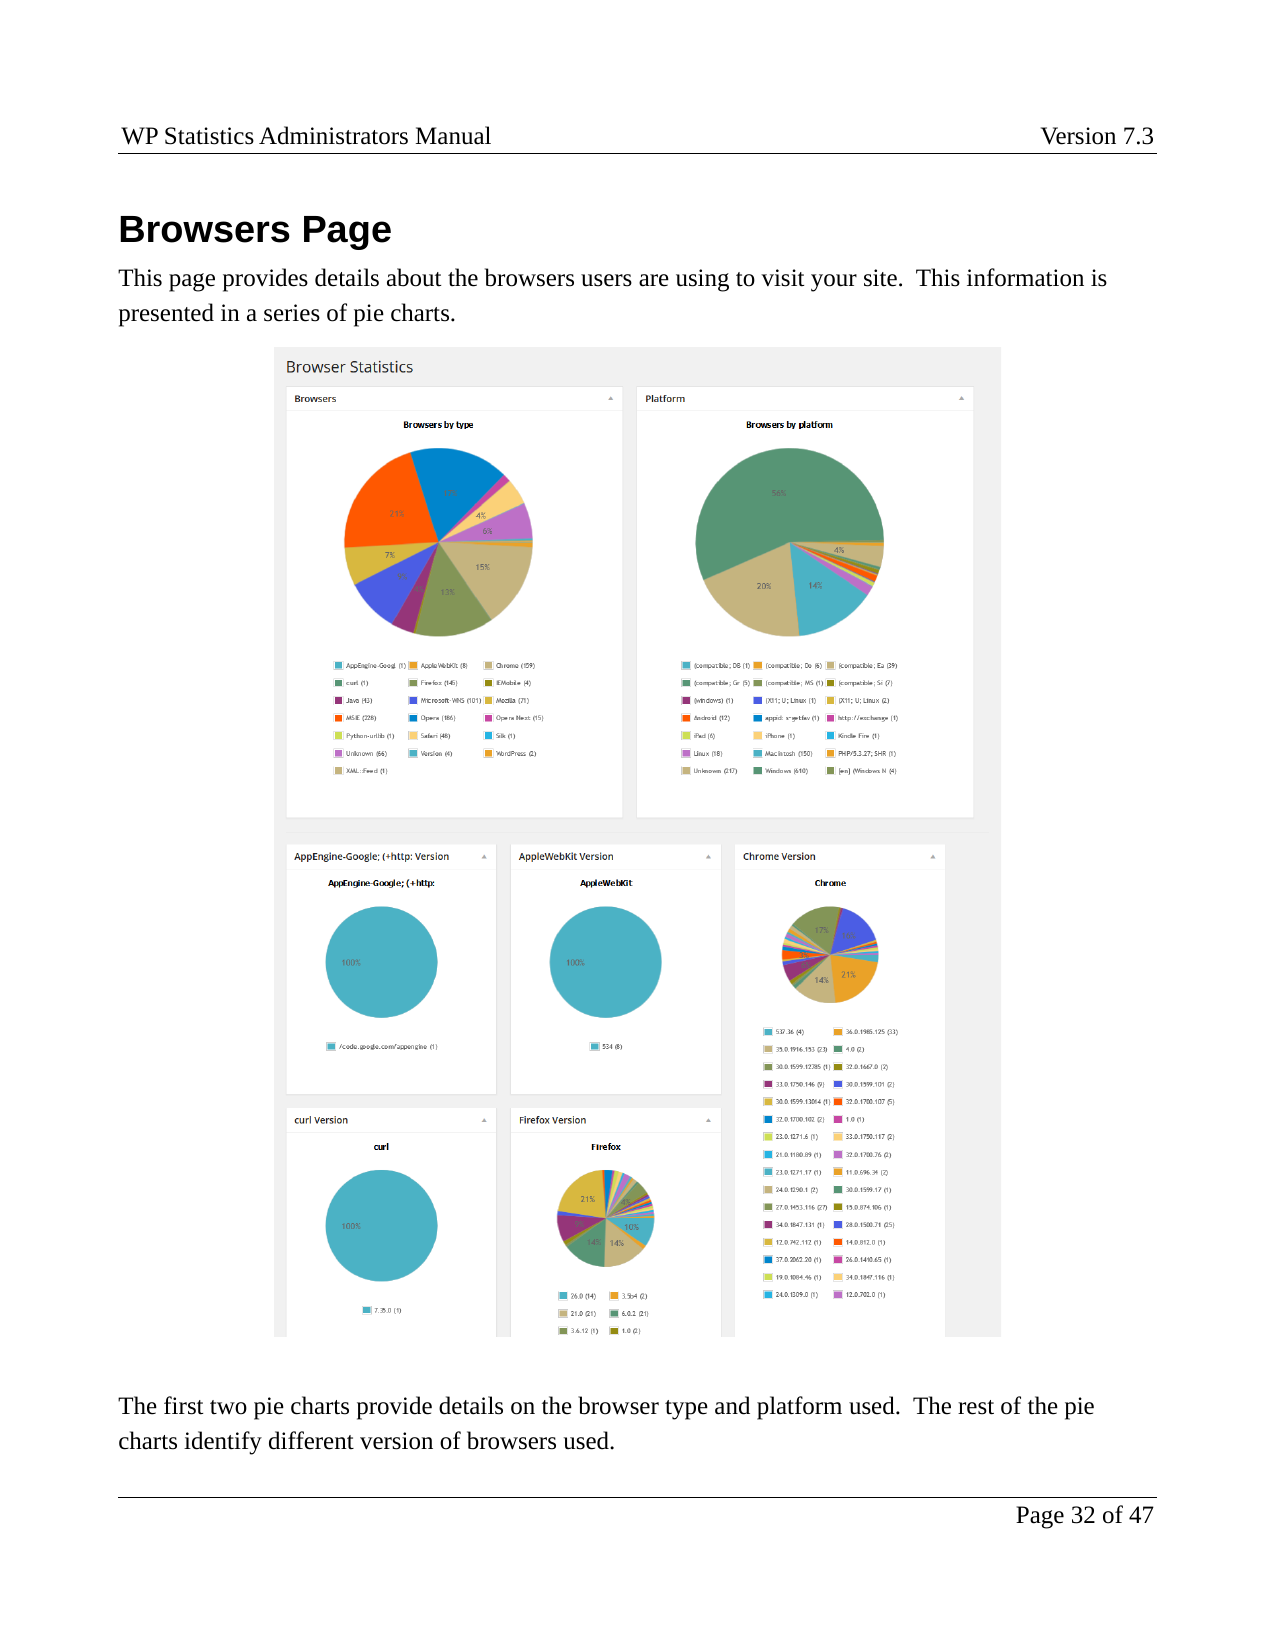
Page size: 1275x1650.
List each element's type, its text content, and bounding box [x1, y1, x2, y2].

text This page provides details about the browsers users are using to visit your site. This information is presented in a series of pie charts. [118, 263, 1157, 327]
picture [274, 347, 1002, 1337]
text The first two pie charts provide details on the browser type and platform used. The rest of the pie charts identify different version of browsers used. [118, 1391, 1157, 1454]
subtitle Browsers Page [118, 207, 1157, 251]
